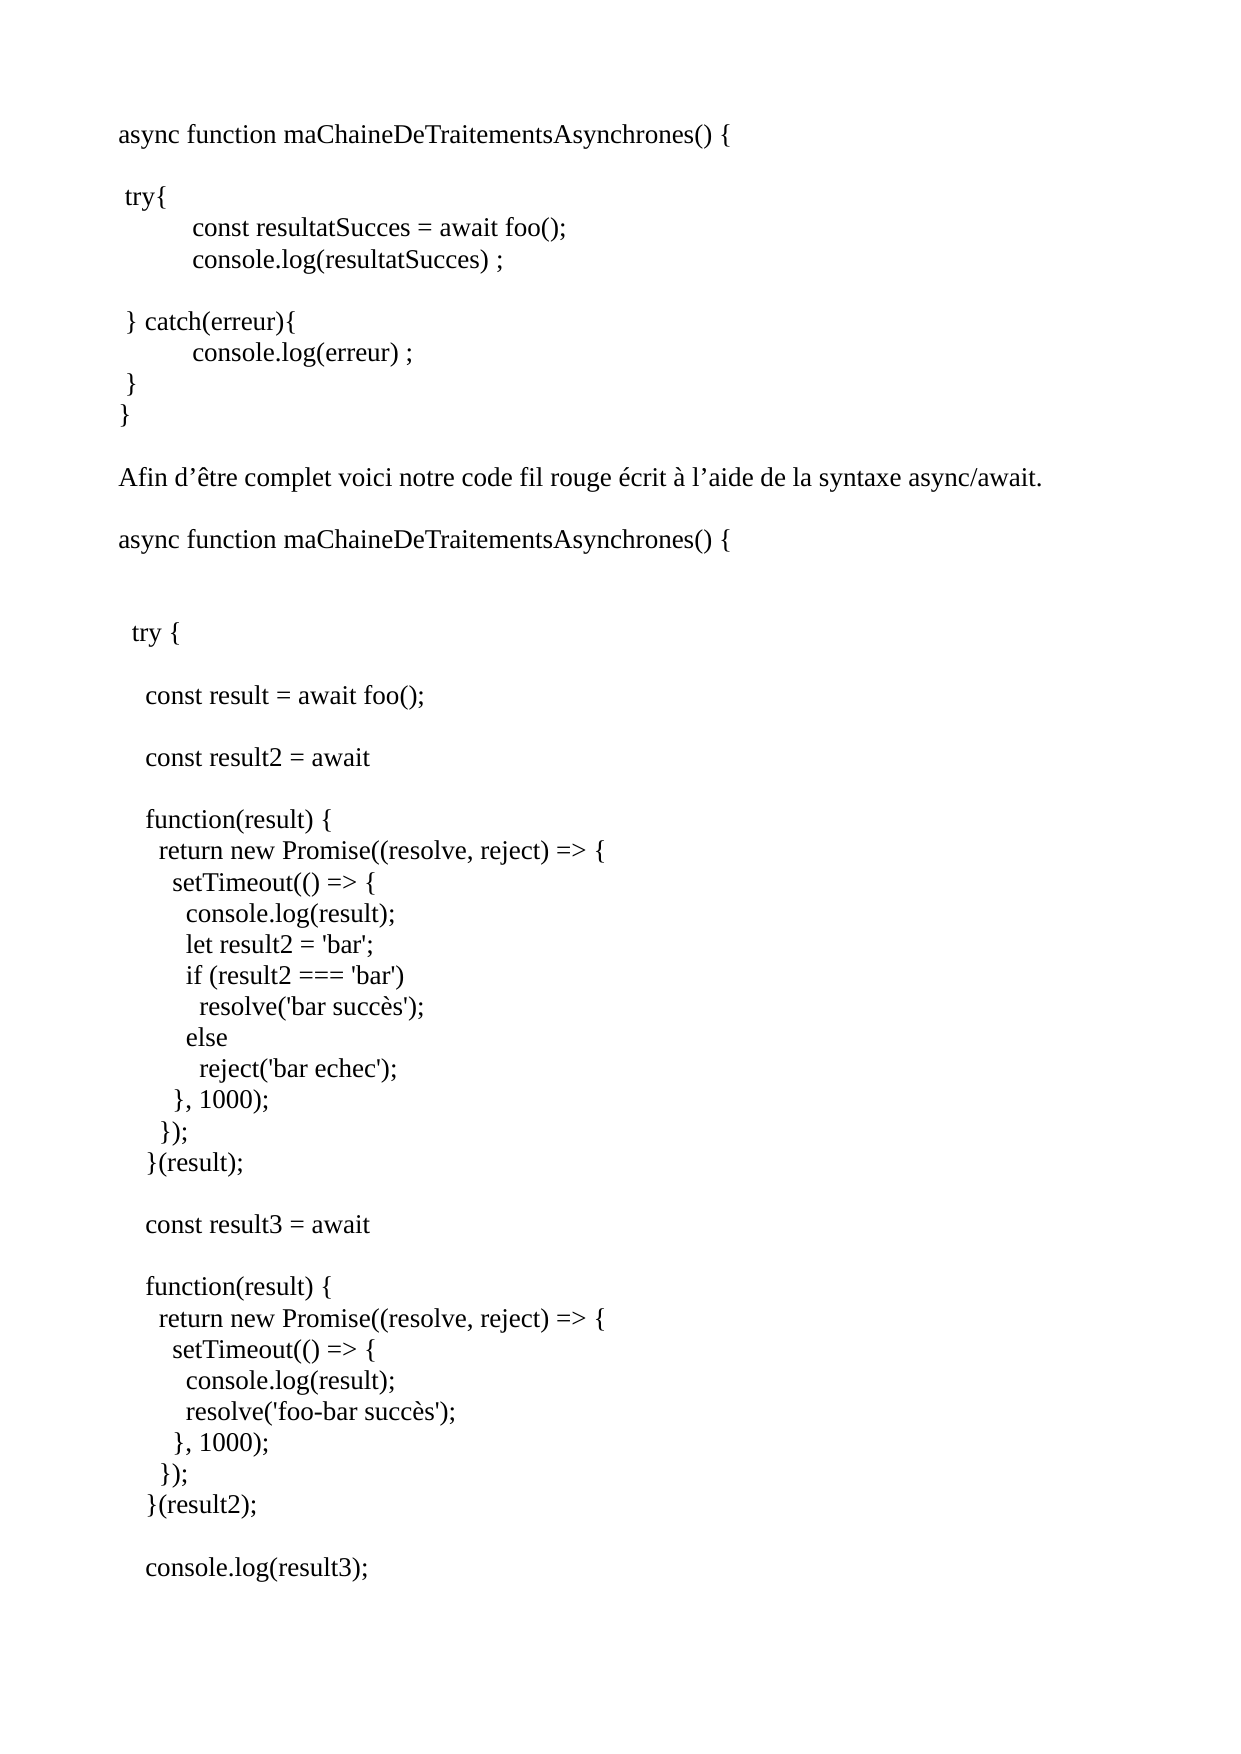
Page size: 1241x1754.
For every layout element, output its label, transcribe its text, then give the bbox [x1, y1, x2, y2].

text async function maChaineDeTraitementsAsynchrones() { [118, 523, 1122, 554]
text } catch(erreur){ [118, 305, 1122, 336]
text } [118, 398, 1122, 429]
text console.log(result3); [118, 1551, 1122, 1582]
text }); [118, 1457, 1122, 1488]
text else [118, 1021, 1122, 1052]
text } [118, 367, 1122, 398]
text return new Promise((resolve, reject) => { [118, 1302, 1122, 1333]
text resolve('foo-bar succès'); [118, 1395, 1122, 1426]
text console.log(result); [118, 897, 1122, 928]
text }, 1000); [118, 1426, 1122, 1457]
text if (result2 === 'bar') [118, 959, 1122, 990]
text }(result); [118, 1146, 1122, 1177]
text }); [118, 1115, 1122, 1146]
text setTimeout(() => { [118, 1333, 1122, 1364]
text const result3 = await [118, 1208, 1122, 1239]
text async function maChaineDeTraitementsAsynchrones() { [118, 118, 1122, 149]
text let result2 = 'bar'; [118, 928, 1122, 959]
text const resultatSucces = await foo(); [118, 212, 1122, 243]
text }, 1000); [118, 1084, 1122, 1115]
text console.log(result); [118, 1364, 1122, 1395]
text reject('bar echec'); [118, 1052, 1122, 1084]
text function(result) { [118, 803, 1122, 834]
text setTimeout(() => { [118, 866, 1122, 897]
text resolve('bar succès'); [118, 990, 1122, 1021]
text const result = await foo(); [118, 679, 1122, 710]
text }(result2); [118, 1488, 1122, 1520]
text try { [118, 616, 1122, 648]
text function(result) { [118, 1271, 1122, 1302]
text console.log(resultatSucces) ; [118, 243, 1122, 274]
text try{ [118, 180, 1122, 212]
text console.log(erreur) ; [118, 336, 1122, 367]
text return new Promise((resolve, reject) => { [118, 834, 1122, 866]
text const result2 = await [118, 741, 1122, 772]
text Afin d’être complet voici notre code fil rouge écrit à l’aide de la syntaxe async/await. [118, 461, 1122, 492]
